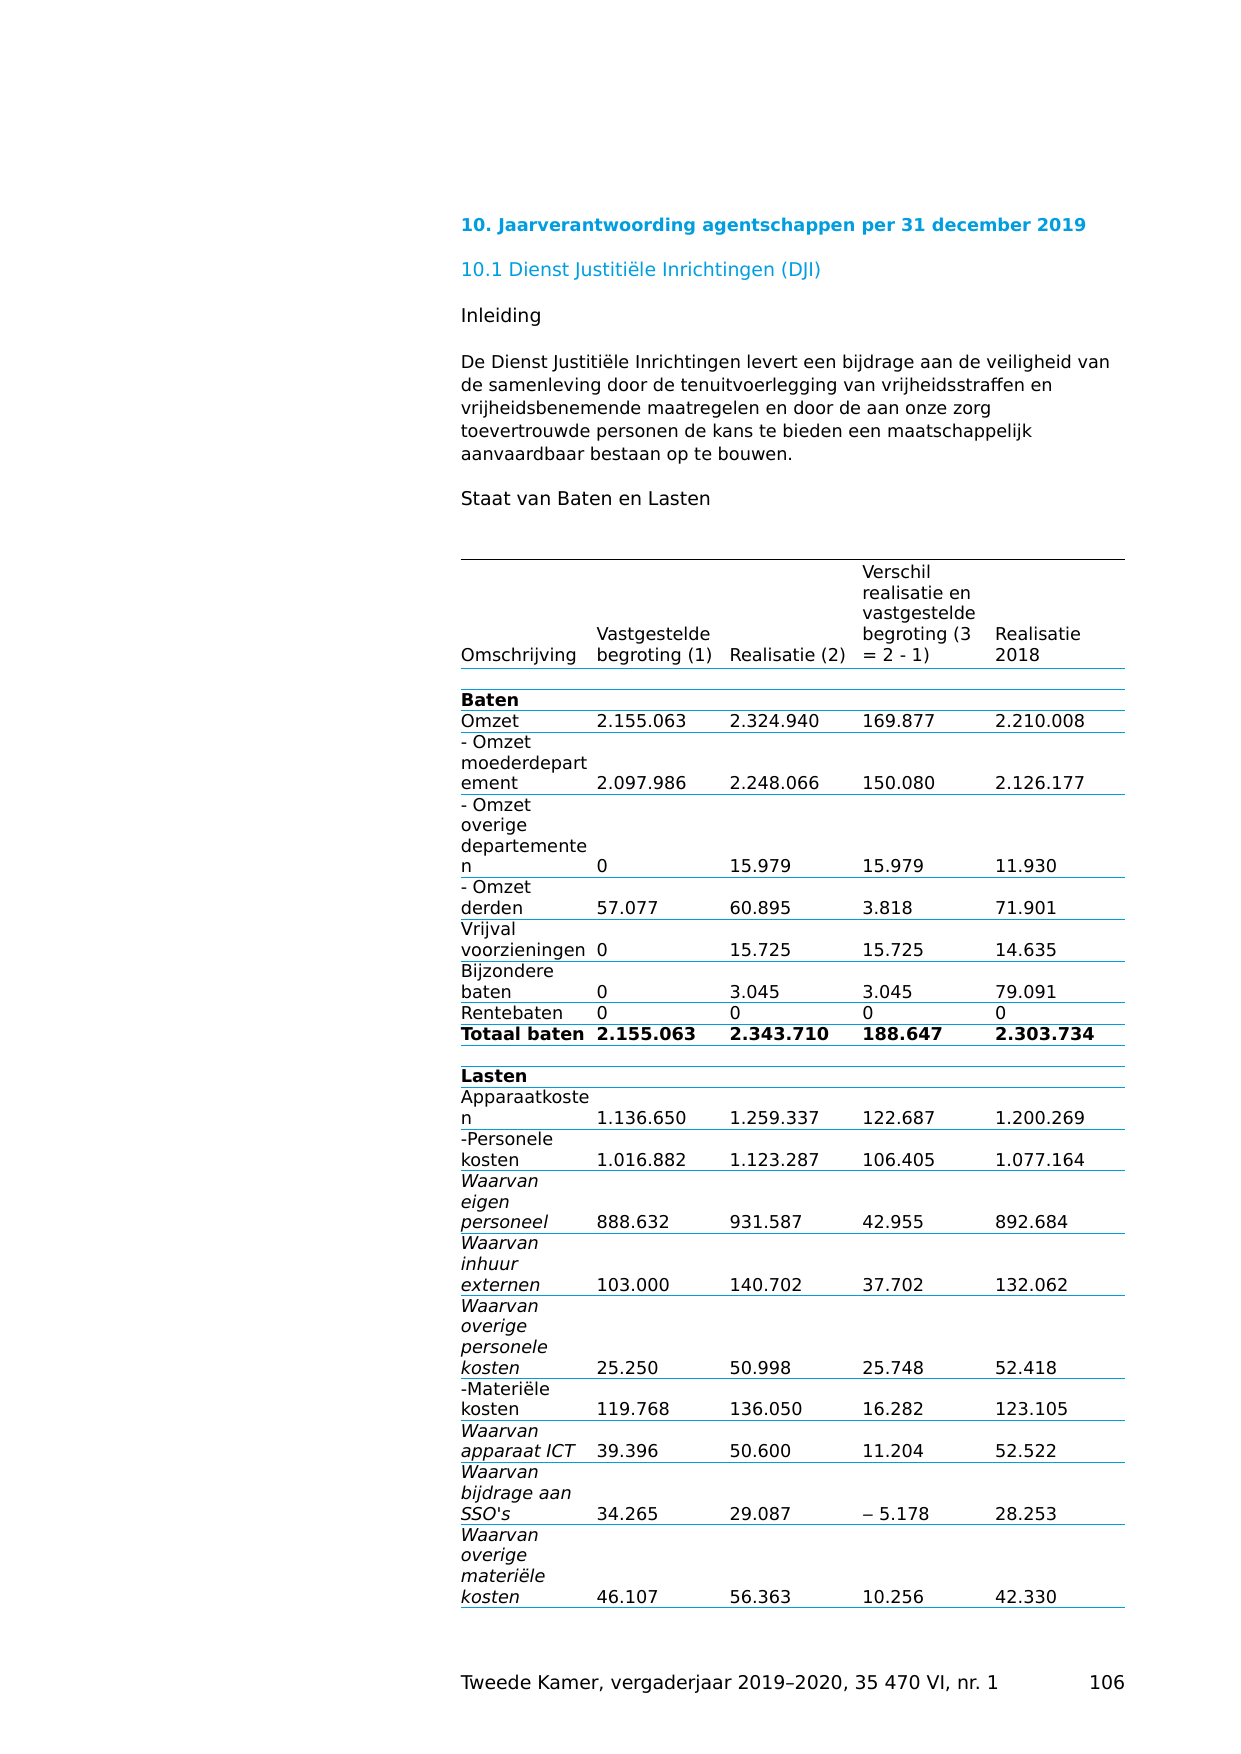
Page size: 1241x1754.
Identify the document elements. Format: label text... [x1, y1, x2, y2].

table_cell - Omzet moederdepartement [461, 733, 593, 794]
table_cell 57.077 [594, 878, 726, 919]
table_cell [859, 669, 992, 689]
table_cell Waarvan bijdrage aan SSO's [461, 1463, 593, 1524]
table_cell [594, 1067, 726, 1087]
table_cell 2.303.734 [992, 1025, 1125, 1044]
table_cell 188.647 [859, 1025, 992, 1044]
table_cell Baten [461, 690, 593, 710]
table_cell 106.405 [859, 1130, 992, 1170]
table_cell 2.324.940 [726, 711, 859, 732]
table_cell 0 [859, 1003, 992, 1023]
table_cell 2.097.986 [594, 733, 726, 794]
title Staat van Baten en Lasten [461, 488, 1125, 510]
table_cell [992, 1067, 1125, 1087]
table_cell 46.107 [594, 1525, 726, 1607]
table_cell 136.050 [726, 1379, 859, 1420]
table_cell 1.136.650 [594, 1088, 726, 1129]
table_cell Omschrijving [461, 560, 593, 668]
table_cell 29.087 [726, 1463, 859, 1524]
table_cell ‒ 5.178 [859, 1463, 992, 1524]
table_cell 3.818 [859, 878, 992, 919]
table_cell 10.256 [859, 1525, 992, 1607]
table_cell 1.200.269 [992, 1088, 1125, 1129]
table_cell 0 [594, 1003, 726, 1023]
table_cell 3.045 [859, 962, 992, 1002]
table_cell 28.253 [992, 1463, 1125, 1524]
table_cell 71.901 [992, 878, 1125, 919]
table_cell 2.343.710 [726, 1025, 859, 1044]
table_cell 1.259.337 [726, 1088, 859, 1129]
table_cell 1.016.882 [594, 1130, 726, 1170]
table_cell Vastgestelde begroting (1) [594, 560, 726, 668]
table_cell 123.105 [992, 1379, 1125, 1420]
table_cell 15.725 [726, 920, 859, 961]
table_cell 25.748 [859, 1296, 992, 1378]
table_cell 25.250 [594, 1296, 726, 1378]
table_cell Bijzondere baten [461, 962, 593, 1002]
table_cell Waarvan overige materiële kosten [461, 1525, 593, 1607]
table_cell [726, 690, 859, 710]
table_cell 888.632 [594, 1171, 726, 1233]
table_cell [461, 669, 593, 689]
table_cell - Omzet derden [461, 878, 593, 919]
table_cell 0 [594, 920, 726, 961]
table_cell 0 [992, 1003, 1125, 1023]
table_cell [859, 1046, 992, 1066]
table_cell 42.330 [992, 1525, 1125, 1607]
table_cell 1.123.287 [726, 1130, 859, 1170]
table_cell 37.702 [859, 1234, 992, 1295]
table_cell Verschil realisatie en vastgestelde begroting (3 = 2 - 1) [859, 560, 992, 668]
table_cell 50.998 [726, 1296, 859, 1378]
title Inleiding [461, 305, 1125, 327]
table_cell 119.768 [594, 1379, 726, 1420]
table_cell [992, 669, 1125, 689]
table_cell 34.265 [594, 1463, 726, 1524]
table_cell 56.363 [726, 1525, 859, 1607]
table_cell 2.126.177 [992, 733, 1125, 794]
table_cell 79.091 [992, 962, 1125, 1002]
table_cell Totaal baten [461, 1025, 593, 1044]
table_cell [594, 690, 726, 710]
text De Dienst Justitiële Inrichtingen levert een bijdrage aan de veiligheid van de samenleving door de tenuitvoerlegging van vrijheidsstraffen en vrijheidsbenemende maatregelen en door de aan onze zorg toevertrouwde personen de kans te bieden een maatschappelijk aanvaardbaar bestaan op te bouwen. [461, 351, 1125, 465]
table_cell [992, 1046, 1125, 1066]
table_cell 132.062 [992, 1234, 1125, 1295]
table_cell [726, 1067, 859, 1087]
title 10.1 Dienst Justitiële Inrichtingen (DJI) [461, 259, 1125, 281]
table_cell 0 [726, 1003, 859, 1023]
table_cell 1.077.164 [992, 1130, 1125, 1170]
table_cell 122.687 [859, 1088, 992, 1129]
table_cell [594, 1046, 726, 1066]
table_cell 11.204 [859, 1421, 992, 1462]
table_cell 892.684 [992, 1171, 1125, 1233]
table_cell 39.396 [594, 1421, 726, 1462]
table_cell Rentebaten [461, 1003, 593, 1023]
table_cell Waarvan apparaat ICT [461, 1421, 593, 1462]
table_cell - Omzet overige departementen [461, 795, 593, 877]
table_cell Realisatie (2) [726, 560, 859, 668]
table_cell 2.155.063 [594, 711, 726, 732]
table_cell 15.979 [859, 795, 992, 877]
table_cell Waarvan eigen personeel [461, 1171, 593, 1233]
table_cell 0 [594, 962, 726, 1002]
table_cell 60.895 [726, 878, 859, 919]
table_cell 150.080 [859, 733, 992, 794]
table_cell 2.210.008 [992, 711, 1125, 732]
table_cell 52.522 [992, 1421, 1125, 1462]
table_cell 42.955 [859, 1171, 992, 1233]
table_cell 2.155.063 [594, 1025, 726, 1044]
table_cell 16.282 [859, 1379, 992, 1420]
table_cell 3.045 [726, 962, 859, 1002]
table_cell [594, 669, 726, 689]
table_cell [859, 1067, 992, 1087]
table_cell Waarvan inhuur externen [461, 1234, 593, 1295]
table_cell [859, 690, 992, 710]
table_cell [992, 690, 1125, 710]
table_cell -Materiële kosten [461, 1379, 593, 1420]
table_cell Realisatie 2018 [992, 560, 1125, 668]
table_cell 103.000 [594, 1234, 726, 1295]
title 10. Jaarverantwoording agentschappen per 31 december 2019 [461, 213, 1125, 236]
table_cell 931.587 [726, 1171, 859, 1233]
table_cell 169.877 [859, 711, 992, 732]
table_cell -Personele kosten [461, 1130, 593, 1170]
table_cell 15.725 [859, 920, 992, 961]
table_header Tabel 40 Staat van baten en lasten per 2019 (x € 1.000) [461, 534, 1125, 559]
table_cell 0 [594, 795, 726, 877]
table_cell 15.979 [726, 795, 859, 877]
table_cell 52.418 [992, 1296, 1125, 1378]
table_cell 14.635 [992, 920, 1125, 961]
table_cell 50.600 [726, 1421, 859, 1462]
table_cell Apparaatkosten [461, 1088, 593, 1129]
table_cell Omzet [461, 711, 593, 732]
table_cell [726, 669, 859, 689]
table_cell 140.702 [726, 1234, 859, 1295]
table_cell 11.930 [992, 795, 1125, 877]
table_cell [461, 1046, 593, 1066]
table_cell Vrijval voorzieningen [461, 920, 593, 961]
table_cell 2.248.066 [726, 733, 859, 794]
table_cell Waarvan overige personele kosten [461, 1296, 593, 1378]
table_cell Lasten [461, 1067, 593, 1087]
table_cell [726, 1046, 859, 1066]
